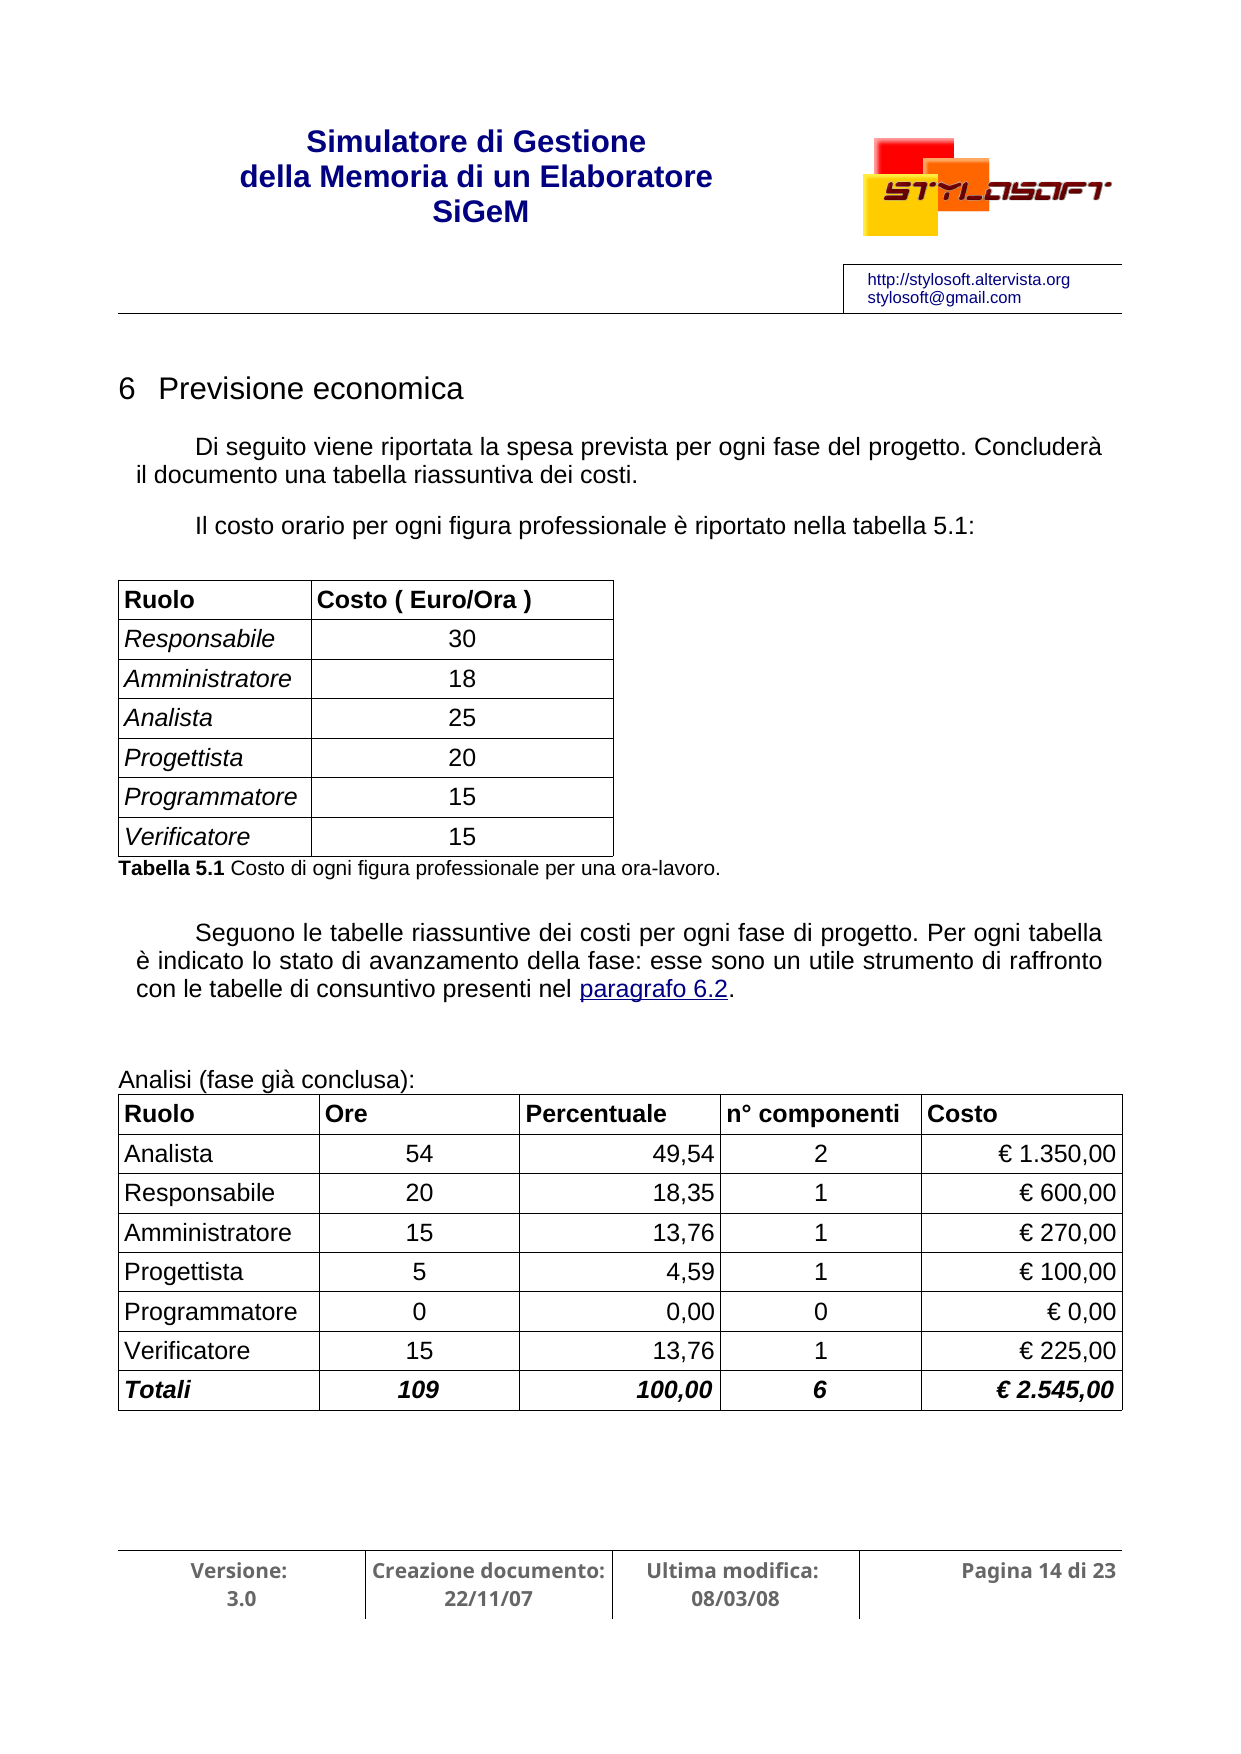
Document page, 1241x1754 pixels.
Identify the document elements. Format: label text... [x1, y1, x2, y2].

table_header Percentuale [520, 1095, 720, 1133]
table_cell 13,76 [520, 1214, 720, 1252]
table_cell Verificatore [119, 1332, 319, 1370]
table_cell Progettista [119, 739, 311, 777]
table_cell 109 [320, 1371, 519, 1410]
table_cell Progettista [119, 1253, 319, 1291]
text Di seguito viene riportata la spesa prevista per ogni fase del progetto. Concluderà il documento una tabella riassuntiva dei costi. [136, 433, 1104, 489]
table_cell 18,35 [520, 1174, 720, 1212]
table_cell 1 [721, 1332, 921, 1370]
table_cell Responsabile [119, 620, 311, 659]
table_cell 49,54 [520, 1135, 720, 1173]
table_cell 4,59 [520, 1253, 720, 1291]
table_cell Totali [119, 1371, 319, 1410]
table_cell € 0,00 [922, 1292, 1122, 1331]
table_cell 15 [312, 778, 613, 817]
table_cell 15 [312, 818, 613, 856]
text Tabella 5.1 Costo di ogni figura professionale per una ora-lavoro. [118, 856, 1122, 879]
table_cell 1 [721, 1214, 921, 1252]
table_cell 6 [721, 1371, 921, 1410]
table_cell Verificatore [119, 818, 311, 856]
table_cell 54 [320, 1135, 519, 1173]
table_header Ruolo [119, 1095, 319, 1133]
table_cell 13,76 [520, 1332, 720, 1370]
table_cell Analista [119, 699, 311, 738]
table_cell 15 [320, 1332, 519, 1370]
table_cell 0 [721, 1292, 921, 1331]
subtitle Previsione economica [118, 371, 1122, 406]
picture [848, 123, 1117, 247]
table_cell 20 [320, 1174, 519, 1212]
table_cell 0 [320, 1292, 519, 1331]
text Seguono le tabelle riassuntive dei costi per ogni fase di progetto. Per ogni tabella è indicato lo stato di avanzamento della fase: esse sono un utile strumento di raffronto con le tabelle di consuntivo presenti nel paragrafo 6.2. [136, 919, 1104, 1003]
table_cell Analista [119, 1135, 319, 1173]
table_cell 30 [312, 620, 613, 659]
table_cell 0,00 [520, 1292, 720, 1331]
table_cell 18 [312, 660, 613, 698]
table_header Ruolo [119, 581, 311, 619]
table_header Costo [922, 1095, 1122, 1133]
table_cell 15 [320, 1214, 519, 1252]
table_cell € 270,00 [922, 1214, 1122, 1252]
table_header Costo ( Euro/Ora ) [312, 581, 613, 619]
table_cell € 1.350,00 [922, 1135, 1122, 1173]
table_cell 2 [721, 1135, 921, 1173]
table_header n° componenti [721, 1095, 921, 1133]
table_cell 25 [312, 699, 613, 738]
table_cell € 2.545,00 [922, 1371, 1122, 1410]
table_cell 20 [312, 739, 613, 777]
text Il costo orario per ogni figura professionale è riportato nella tabella 5.1: [136, 512, 1104, 568]
table_cell 5 [320, 1253, 519, 1291]
table_cell 1 [721, 1253, 921, 1291]
table_cell 1 [721, 1174, 921, 1212]
table_cell € 225,00 [922, 1332, 1122, 1370]
table_cell 100,00 [520, 1371, 720, 1410]
text Analisi (fase già conclusa): [118, 1066, 1122, 1094]
table_header Ore [320, 1095, 519, 1133]
table_cell Responsabile [119, 1174, 319, 1212]
table_cell € 600,00 [922, 1174, 1122, 1212]
table_cell Programmatore [119, 1292, 319, 1331]
table_cell Programmatore [119, 778, 311, 817]
table_cell € 100,00 [922, 1253, 1122, 1291]
table_cell Amministratore [119, 660, 311, 698]
table_cell Amministratore [119, 1214, 319, 1252]
